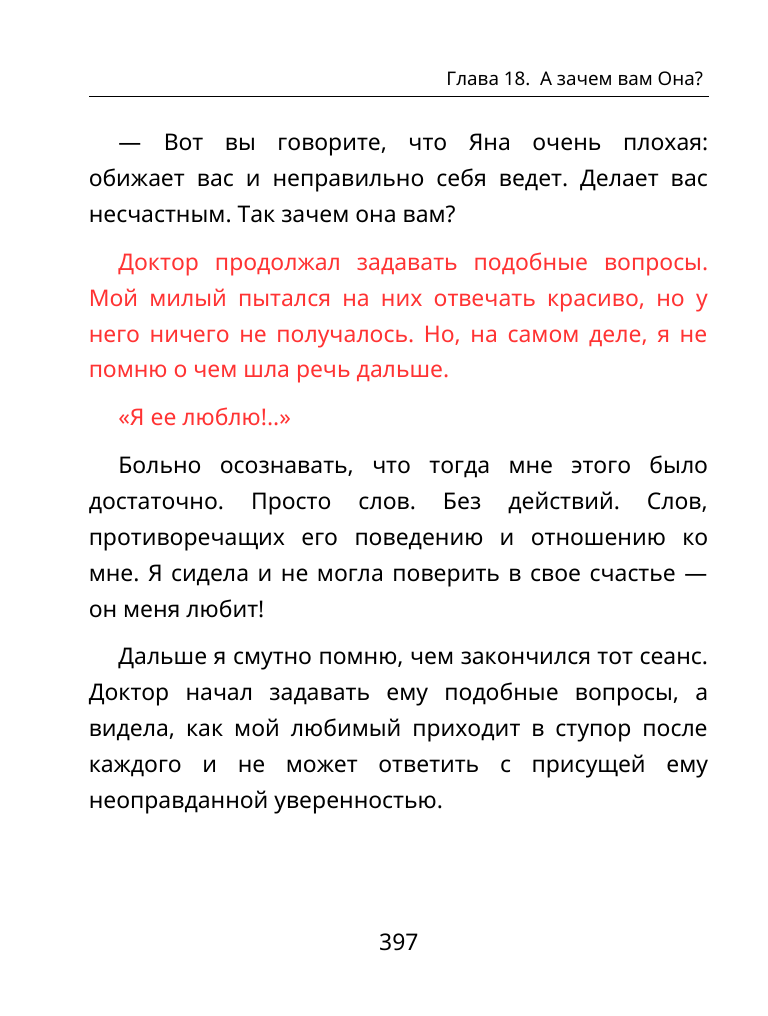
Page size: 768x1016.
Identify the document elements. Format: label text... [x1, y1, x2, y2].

list Вот вы говорите, что Яна очень плохая: обижает вас и неправильно себя ведет. Делает вас несчастным. Так зачем она вам? [88, 126, 709, 229]
text Больно осознавать, что тогда мне этого было достаточно. Просто слов. Без действий. Слов, противоречащих его поведению и отношению ко мне. Я сидела и не могла поверить в свое счастье — он меня любит! [88, 449, 709, 624]
text Доктор продолжал задавать подобные вопросы. Мой милый пытался на них отвечать красиво, но у него ничего не получалось. Но, на самом деле, я не помню о чем шла речь дальше. [88, 246, 709, 385]
text Дальше я смутно помню, чем закончился тот сеанс. Доктор начал задавать ему подобные вопросы, а видела, как мой любимый приходит в ступор после каждого и не может ответить с присущей ему неоправданной уверенностью. [88, 640, 709, 815]
text «Я ее люблю!..» [88, 401, 709, 432]
